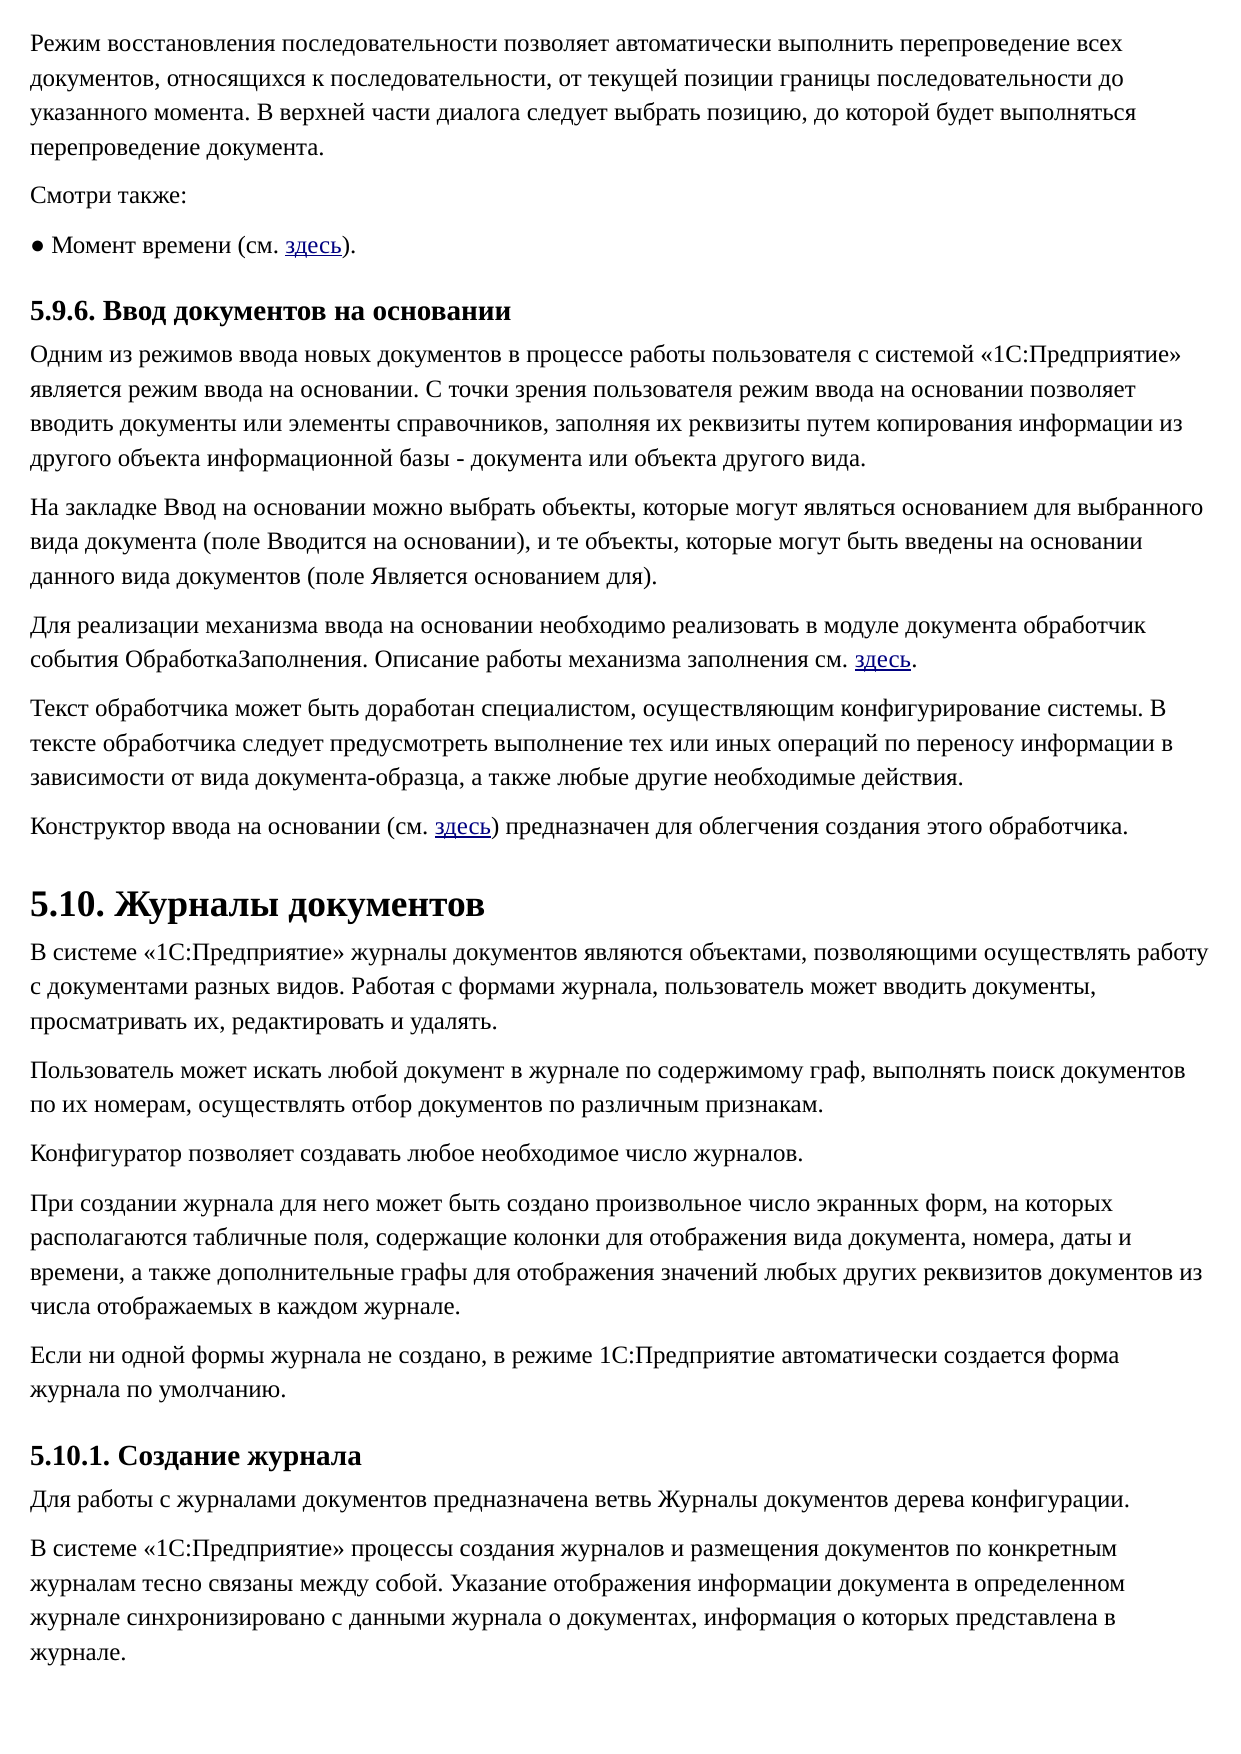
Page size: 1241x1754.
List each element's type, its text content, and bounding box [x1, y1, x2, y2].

subtitle 5.10.1. Создание журнала [30, 1438, 1211, 1472]
text Смотри также: [30, 181, 1211, 209]
text Для работы с журналами документов предназначена ветвь Журналы документов дерева конфигурации. [30, 1484, 1211, 1513]
text Конфигуратор позволяет создавать любое необходимое число журналов. [30, 1138, 1211, 1167]
text Одним из режимов ввода новых документов в процессе работы пользователя с системой «1С:Предприятие» является режим ввода на основании. С точки зрения пользователя режим ввода на основании позволяет вводить документы или элементы справочников, заполняя их реквизиты путем копирования информации из другого объекта информационной базы ‑ документа или объекта другого вида. [30, 339, 1211, 472]
text Для реализации механизма ввода на основании необходимо реализовать в модуле документа обработчик события ОбработкаЗаполнения. Описание работы механизма заполнения см. здесь. [30, 610, 1211, 673]
text Режим восстановления последовательности позволяет автоматически выполнить перепроведение всех документов, относящихся к последовательности, от текущей позиции границы последовательности до указанного момента. В верхней части диалога следует выбрать позицию, до которой будет выполняться перепроведение документа. [30, 28, 1211, 160]
subtitle 5.10. Журналы документов [30, 881, 1211, 924]
text В системе «1С:Предприятие» процессы создания журналов и размещения документов по конкретным журналам тесно связаны между собой. Указание отображения информации документа в определенном журнале синхронизировано с данными журнала о документах, информация о которых представлена в журнале. [30, 1533, 1211, 1666]
text Конструктор ввода на основании (см. здесь) предназначен для облегчения создания этого обработчика. [30, 811, 1211, 840]
text Если ни одной формы журнала не создано, в режиме 1С:Предприятие автоматически создается форма журнала по умолчанию. [30, 1340, 1211, 1403]
subtitle 5.9.6. Ввод документов на основании [30, 293, 1211, 327]
text На закладке Ввод на основании можно выбрать объекты, которые могут являться основанием для выбранного вида документа (поле Вводится на основании), и те объекты, которые могут быть введены на основании данного вида документов (поле Является основанием для). [30, 492, 1211, 589]
text Пользователь может искать любой документ в журнале по содержимому граф, выполнять поиск документов по их номерам, осуществлять отбор документов по различным признакам. [30, 1055, 1211, 1118]
text При создании журнала для него может быть создано произвольное число экранных форм, на которых располагаются табличные поля, содержащие колонки для отображения вида документа, номера, даты и времени, а также дополнительные графы для отображения значений любых других реквизитов документов из числа отображаемых в каждом журнале. [30, 1188, 1211, 1320]
text ● Момент времени (см. здесь). [30, 230, 1211, 258]
text В системе «1С:Предприятие» журналы документов являются объектами, позволяющими осуществлять работу с документами разных видов. Работая с формами журнала, пользователь может вводить документы, просматривать их, редактировать и удалять. [30, 937, 1211, 1035]
text Текст обработчика может быть доработан специалистом, осуществляющим конфигурирование системы. В тексте обработчика следует предусмотреть выполнение тех или иных операций по переносу информации в зависимости от вида документа-образца, а также любые другие необходимые действия. [30, 693, 1211, 791]
